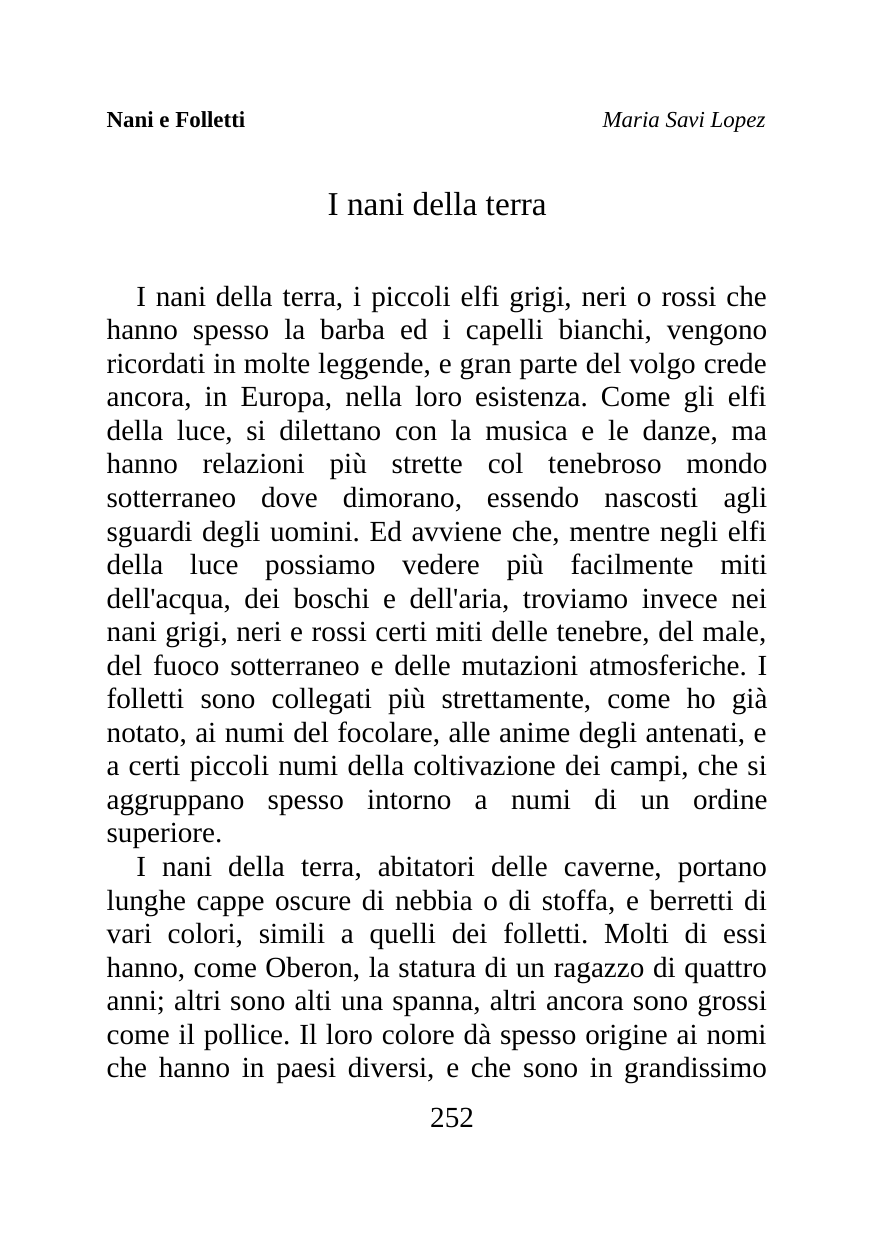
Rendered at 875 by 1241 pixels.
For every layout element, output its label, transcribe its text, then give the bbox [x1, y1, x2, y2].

subtitle I nani della terra [106, 184, 768, 222]
text I nani della terra, abitatori delle caverne, portano lunghe cappe oscure di nebbia o di stoffa, e berretti di vari colori, simili a quelli dei folletti. Molti di essi hanno, come Oberon, la statura di un ragazzo di quattro anni; altri sono alti una spanna, altri ancora sono grossi come il pollice. Il loro colore dà spesso origine ai nomi che hanno in paesi diversi, e che sono in grandissimo [106, 849, 768, 1084]
text I nani della terra, i piccoli elfi grigi, neri o rossi che hanno spesso la barba ed i capelli bianchi, vengono ricordati in molte leggende, e gran parte del volgo crede ancora, in Europa, nella loro esistenza. Come gli elfi della luce, si dilettano con la musica e le danze, ma hanno relazioni più strette col tenebroso mondo sotterraneo dove dimorano, essendo nascosti agli sguardi degli uomini. Ed avviene che, mentre negli elfi della luce possiamo vedere più facilmente miti dell'acqua, dei boschi e dell'aria, troviamo invece nei nani grigi, neri e rossi certi miti delle tenebre, del male, del fuoco sotterraneo e delle mutazioni atmosferiche. I folletti sono collegati più strettamente, come ho già notato, ai numi del focolare, alle anime degli antenati, e a certi piccoli numi della coltivazione dei campi, che si aggruppano spesso intorno a numi di un ordine superiore. [106, 279, 768, 849]
